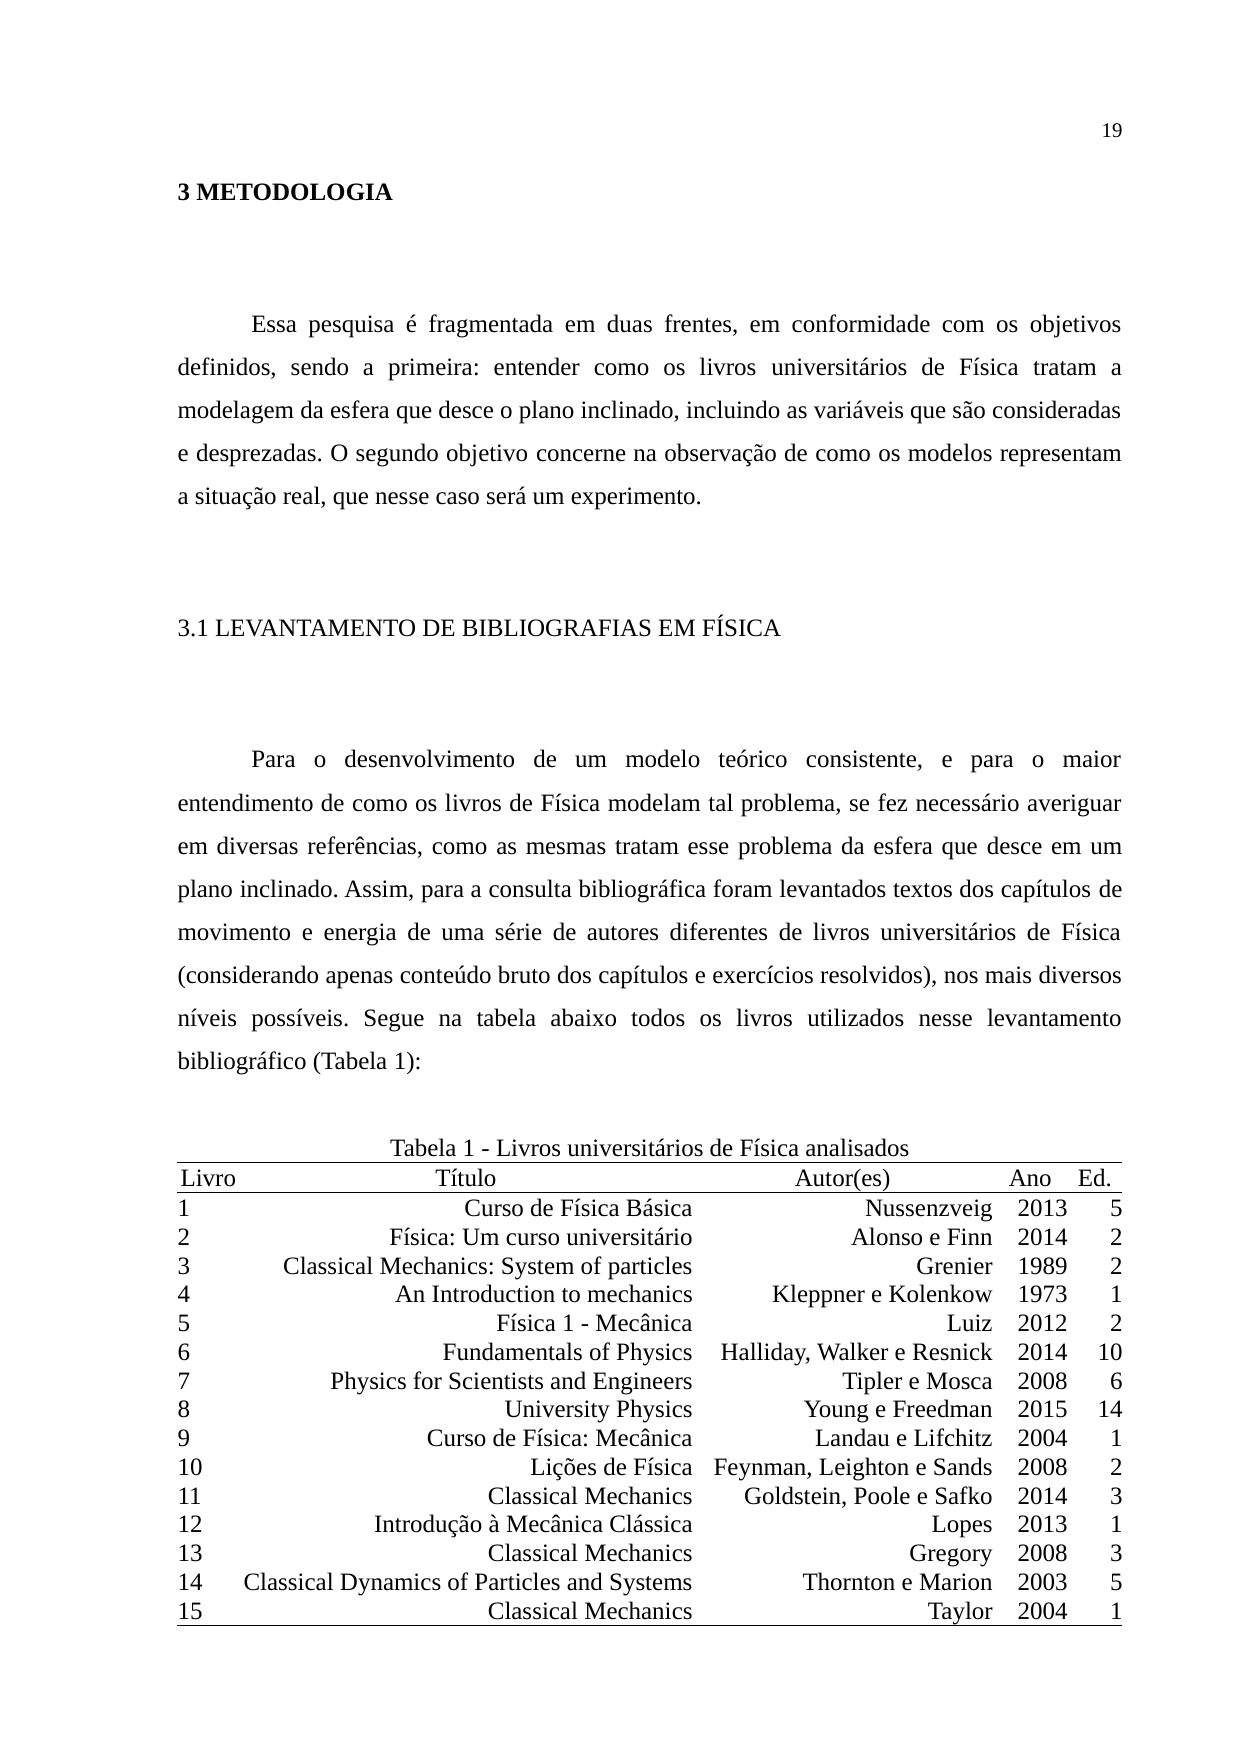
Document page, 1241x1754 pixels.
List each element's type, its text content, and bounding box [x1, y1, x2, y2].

table_cell 12 [177, 1510, 239, 1538]
table_header Ed. [1068, 1163, 1122, 1192]
table_cell 2003 [993, 1567, 1067, 1596]
table_cell 2004 [993, 1423, 1067, 1452]
table_cell 2014 [993, 1337, 1067, 1366]
table_header Título [239, 1163, 692, 1192]
table_cell Classical Mechanics [239, 1538, 692, 1567]
table_cell 9 [177, 1423, 239, 1452]
table_cell 2 [1068, 1308, 1122, 1337]
subtitle Metodologia [177, 177, 1122, 206]
table_cell 2 [1068, 1452, 1122, 1481]
table_cell 2 [1068, 1251, 1122, 1279]
table_cell Curso de Física: Mecânica [239, 1423, 692, 1452]
table_cell 1 [177, 1193, 239, 1222]
table_cell 2014 [993, 1481, 1067, 1509]
table_cell Alonso e Finn [693, 1222, 992, 1251]
table_cell Tipler e Mosca [693, 1366, 992, 1394]
table_cell Classical Mechanics: System of particles [239, 1251, 692, 1279]
table_cell 2015 [993, 1395, 1067, 1423]
table_cell 8 [177, 1395, 239, 1423]
table_cell Classical Dynamics of Particles and Systems [239, 1567, 692, 1596]
table_cell 2008 [993, 1366, 1067, 1394]
table_cell 5 [1068, 1567, 1122, 1596]
table_cell 2004 [993, 1596, 1067, 1624]
table_cell 1973 [993, 1280, 1067, 1308]
table_cell 14 [177, 1567, 239, 1596]
table_cell 11 [177, 1481, 239, 1509]
table_cell Lopes [693, 1510, 992, 1538]
table_cell Landau e Lifchitz [693, 1423, 992, 1452]
table_cell Classical Mechanics [239, 1596, 692, 1624]
table_cell Taylor [693, 1596, 992, 1624]
table_cell Kleppner e Kolenkow [693, 1280, 992, 1308]
table_cell Physics for Scientists and Engineers [239, 1366, 692, 1394]
table_cell 6 [177, 1337, 239, 1366]
table_cell 10 [177, 1452, 239, 1481]
table_cell Grenier [693, 1251, 992, 1279]
table_cell An Introduction to mechanics [239, 1280, 692, 1308]
table_cell 2008 [993, 1452, 1067, 1481]
table_cell 5 [177, 1308, 239, 1337]
table_cell Introdução à Mecânica Clássica [239, 1510, 692, 1538]
table_cell 1 [1068, 1596, 1122, 1624]
text Essa pesquisa é fragmentada em duas frentes, em conformidade com os objetivos definidos, sendo a primeira: entender como os livros universitários de Física tratam a modelagem da esfera que desce o plano inclinado, incluindo as variáveis que são consideradas e desprezadas. O segundo objetivo concerne na observação de como os modelos representam a situação real, que nesse caso será um experimento. [177, 309, 1122, 510]
table_cell 4 [177, 1280, 239, 1308]
table_cell 2 [1068, 1222, 1122, 1251]
table_cell 1 [1068, 1510, 1122, 1538]
table_cell Feynman, Leighton e Sands [693, 1452, 992, 1481]
table_cell 10 [1068, 1337, 1122, 1366]
table_cell 6 [1068, 1366, 1122, 1394]
table_cell University Physics [239, 1395, 692, 1423]
table_cell 1 [1068, 1280, 1122, 1308]
table_cell Gregory [693, 1538, 992, 1567]
table_cell 2013 [993, 1510, 1067, 1538]
table_cell Física 1 - Mecânica [239, 1308, 692, 1337]
table_cell 2013 [993, 1193, 1067, 1222]
table_cell Goldstein, Poole e Safko [693, 1481, 992, 1509]
table_cell Lições de Física [239, 1452, 692, 1481]
table_cell 1 [1068, 1423, 1122, 1452]
table_cell 15 [177, 1596, 239, 1624]
table_cell 2 [177, 1222, 239, 1251]
table_cell Young e Freedman [693, 1395, 992, 1423]
table_header Ano [993, 1163, 1067, 1192]
text Para o desenvolvimento de um modelo teórico consistente, e para o maior entendimento de como os livros de Física modelam tal problema, se fez necessário averiguar em diversas referências, como as mesmas tratam esse problema da esfera que desce em um plano inclinado. Assim, para a consulta bibliográfica foram levantados textos dos capítulos de movimento e energia de uma série de autores diferentes de livros universitários de Física (considerando apenas conteúdo bruto dos capítulos e exercícios resolvidos), nos mais diversos níveis possíveis. Segue na tabela abaixo todos os livros utilizados nesse levantamento bibliográfico (Tabela 1): [177, 744, 1122, 1075]
table_cell 3 [177, 1251, 239, 1279]
table_cell Fundamentals of Physics [239, 1337, 692, 1366]
table_cell Luiz [693, 1308, 992, 1337]
table_cell 5 [1068, 1193, 1122, 1222]
table_cell Classical Mechanics [239, 1481, 692, 1509]
text Tabela 1 - Livros universitários de Física analisados [177, 1133, 1122, 1161]
table_cell 2014 [993, 1222, 1067, 1251]
table_cell 7 [177, 1366, 239, 1394]
subtitle Levantamento de bibliografias em física [177, 613, 1122, 642]
table_cell 1989 [993, 1251, 1067, 1279]
table_cell Física: Um curso universitário [239, 1222, 692, 1251]
table_cell 3 [1068, 1481, 1122, 1509]
table_cell Thornton e Marion [693, 1567, 992, 1596]
table_cell Nussenzveig [693, 1193, 992, 1222]
table_cell 14 [1068, 1395, 1122, 1423]
table_cell 2008 [993, 1538, 1067, 1567]
table_cell 3 [1068, 1538, 1122, 1567]
table_header Autor(es) [693, 1163, 992, 1192]
table_header Livro [177, 1163, 239, 1192]
table_cell Halliday, Walker e Resnick [693, 1337, 992, 1366]
table_cell 2012 [993, 1308, 1067, 1337]
table_cell Curso de Física Básica [239, 1193, 692, 1222]
table_cell 13 [177, 1538, 239, 1567]
